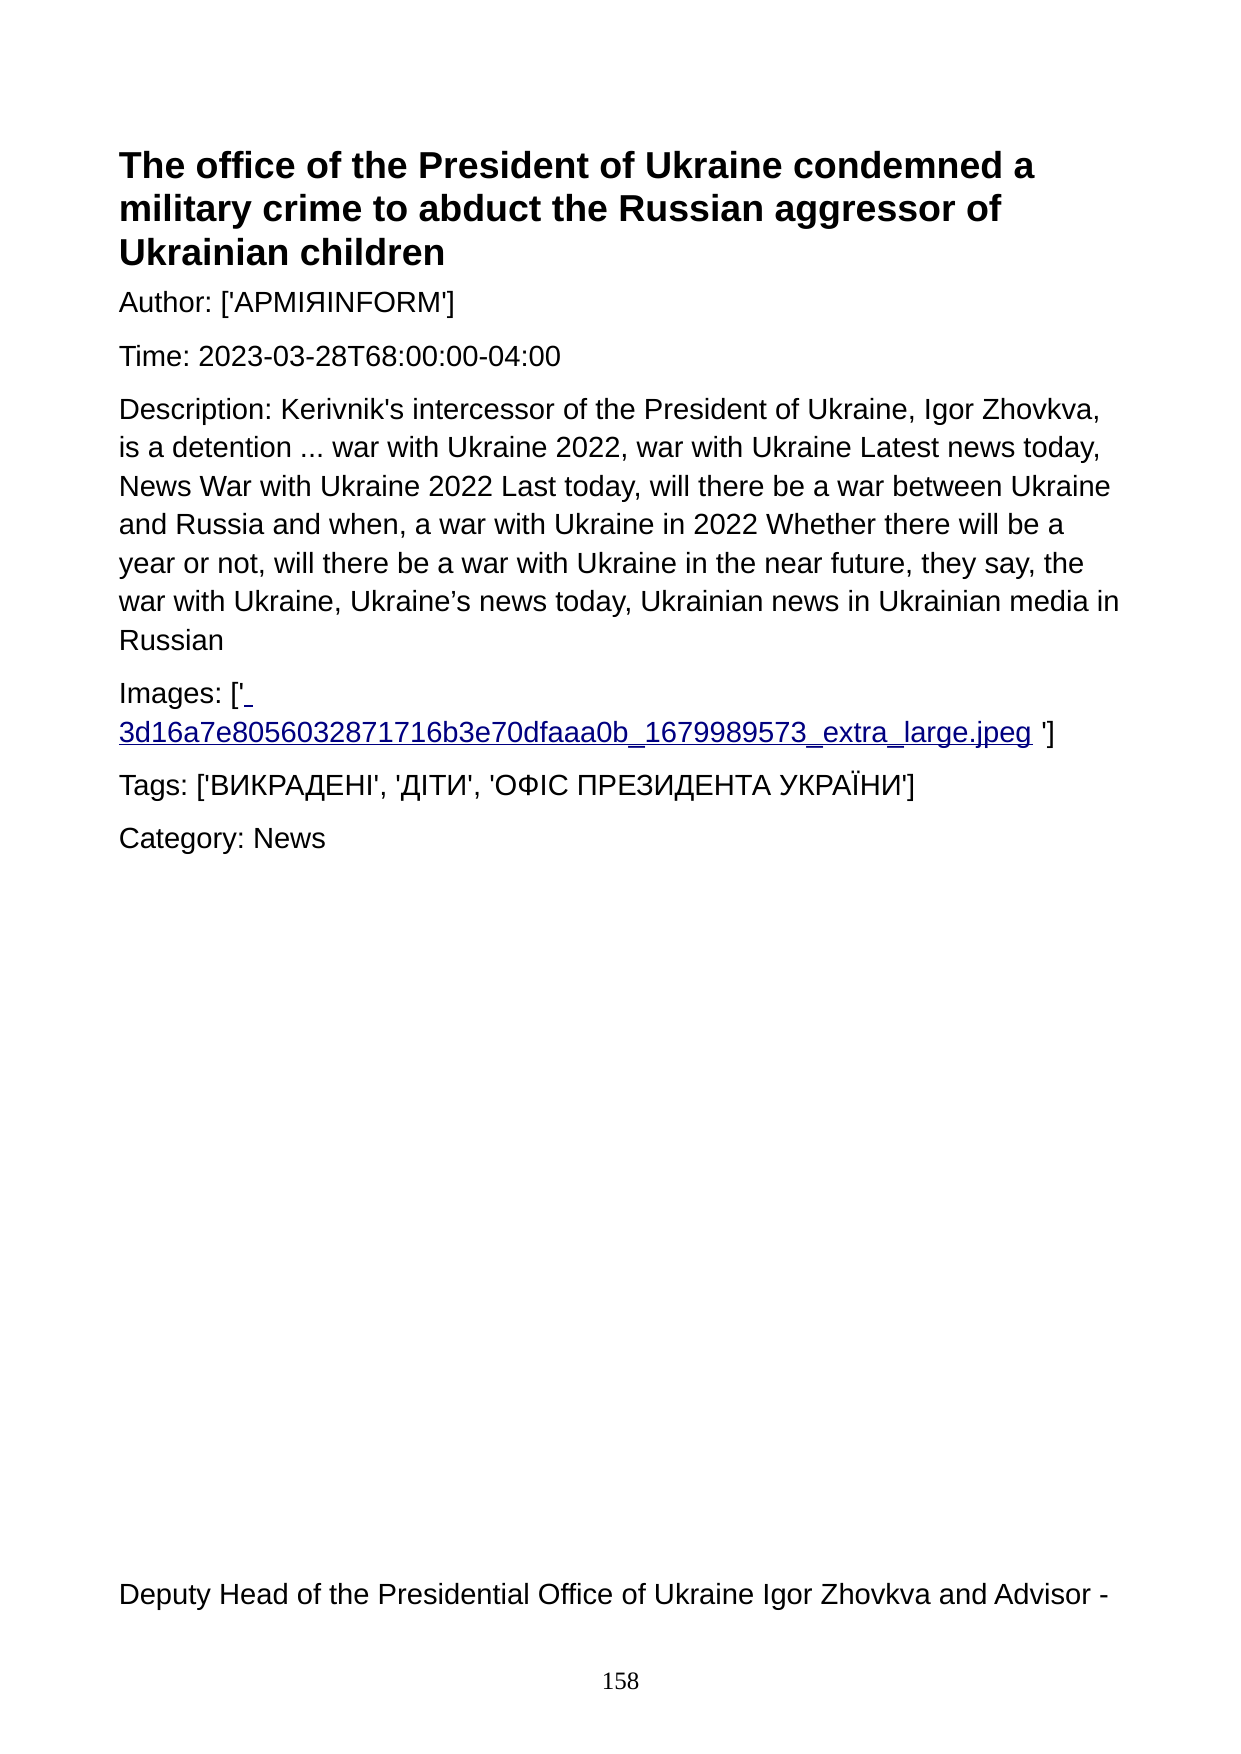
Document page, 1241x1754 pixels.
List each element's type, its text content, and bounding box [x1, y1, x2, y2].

text Deputy Head of the Presidential Office of Ukraine Igor Zhovkva and Advisor [118, 874, 1122, 1611]
text Tags: ['ВИКРАДЕНІ', 'ДІТИ', 'ОФІС ПРЕЗИДЕНТА УКРАЇНИ'] [118, 768, 1122, 801]
text Images: [' 3d16a7e8056032871716b3e70dfaaa0b_1679989573_extra_large.jpeg '] [118, 676, 1122, 748]
text Description: Kerivnik's intercessor of the President of Ukraine, Igor Zhovkva, is a detention ... war with Ukraine 2022, war with Ukraine Latest news today, News War with Ukraine 2022 Last today, will there be a war between Ukraine and Russia and when, a war with Ukraine in 2022 Whether there will be a year or not, will there be a war with Ukraine in the near future, they say, the war with Ukraine, Ukraine’s news today, Ukrainian news in Ukrainian media in Russian [118, 392, 1122, 656]
text Author: ['АРМІЯINFORM'] [118, 285, 1122, 319]
text Time: 2023-03-28T68:00:00-04:00 [118, 338, 1122, 372]
text Category: News [118, 821, 1122, 854]
subtitle The office of the President of Ukraine condemned a military crime to abduct the Russian aggressor of Ukrainian children [118, 143, 1122, 273]
